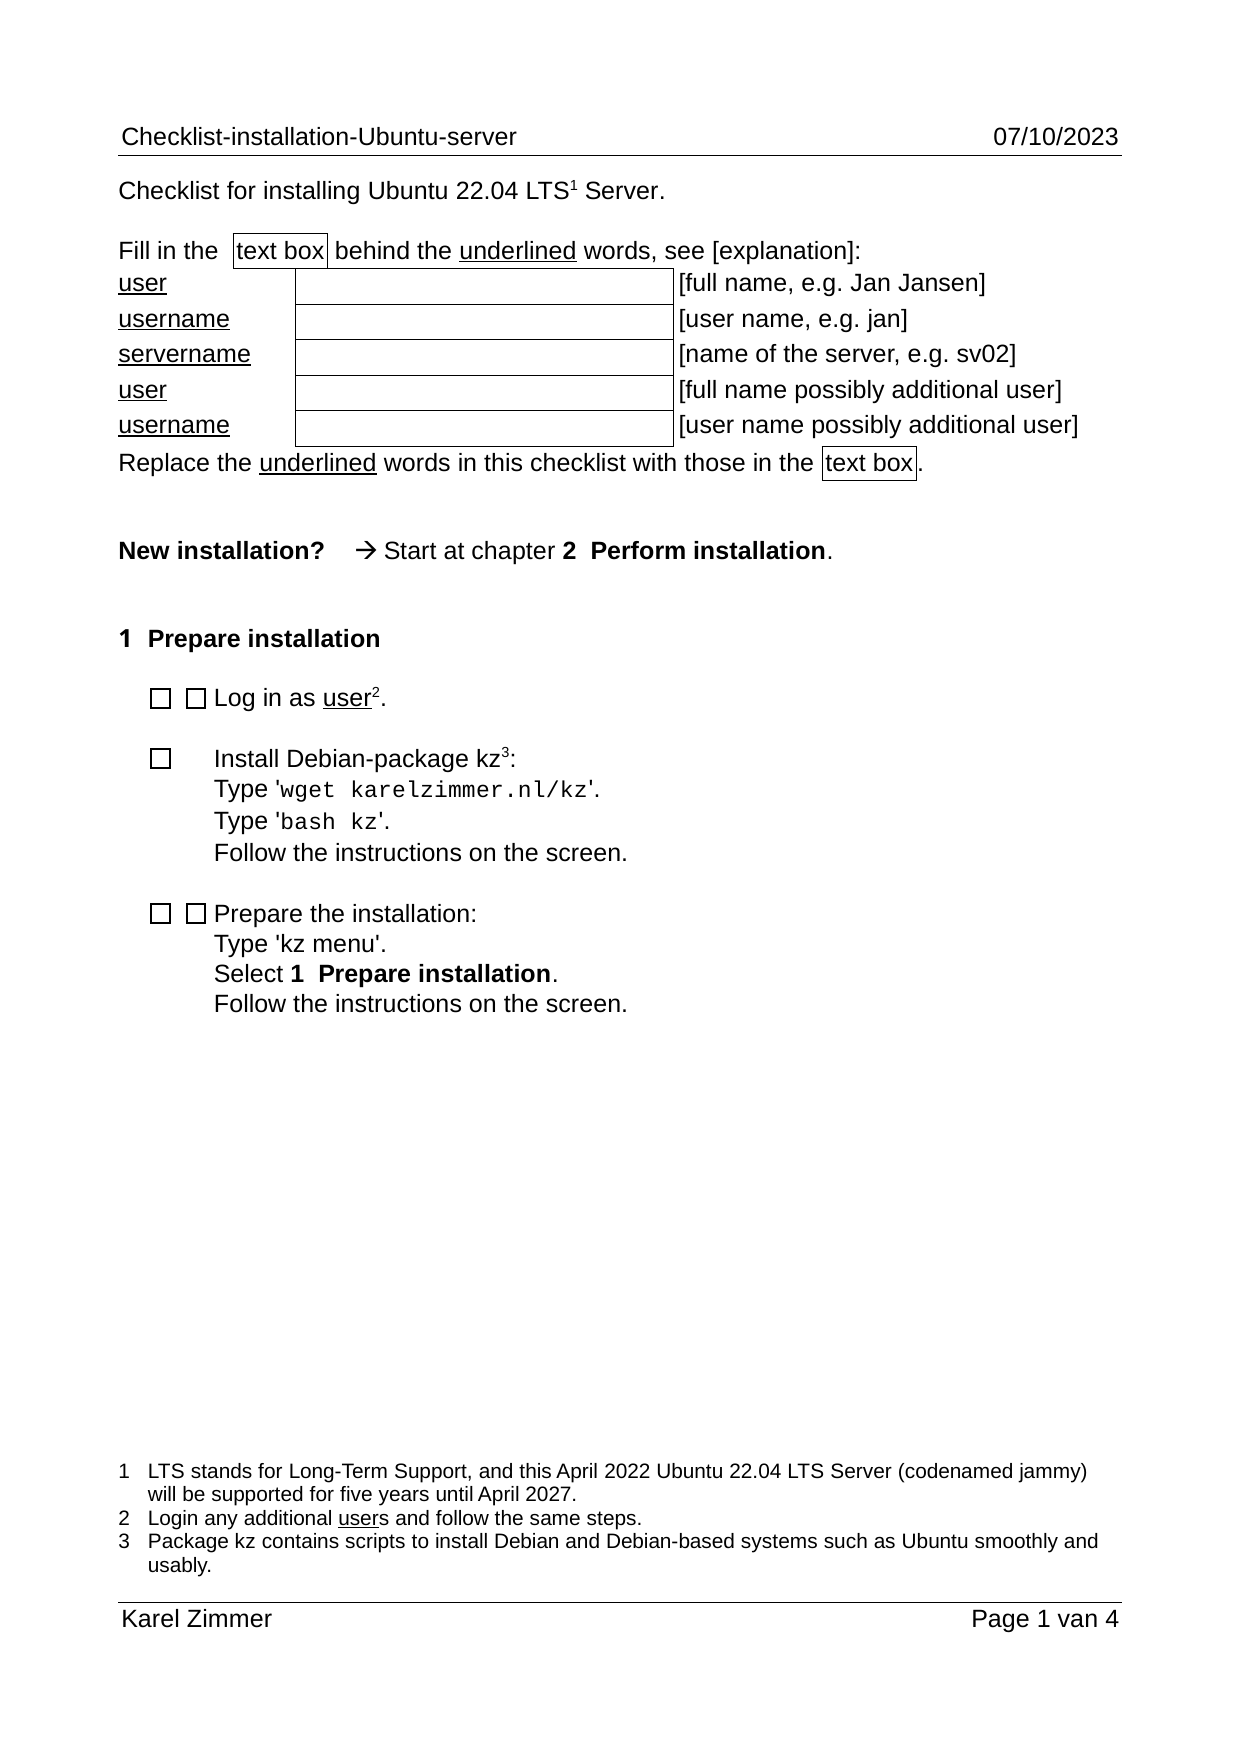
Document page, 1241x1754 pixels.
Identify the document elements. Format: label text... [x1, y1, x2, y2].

table_cell [118, 989, 142, 1019]
table_cell [142, 959, 177, 989]
table_cell [118, 929, 142, 959]
table_cell Install Debian-package kz: [213, 744, 1122, 774]
text text box [234, 234, 327, 268]
table_cell [177, 898, 213, 929]
table_cell [142, 806, 177, 838]
text . [917, 446, 1122, 481]
table_cell [213, 868, 1122, 898]
table_cell [142, 774, 177, 806]
text Replace the underlined words in this checklist with those in the [118, 446, 822, 481]
table_cell [142, 713, 177, 744]
table_cell Prepare the installation: [213, 898, 1122, 929]
text servERNAme [118, 339, 295, 375]
table_header [118, 683, 142, 713]
table_header Log in as USER. [213, 683, 1122, 713]
table_cell [177, 929, 213, 959]
list Prepare installation [118, 621, 1122, 655]
text user [118, 268, 295, 304]
table_cell [142, 838, 177, 868]
table_cell [177, 989, 213, 1019]
table_header [142, 683, 177, 713]
table_cell [118, 838, 142, 868]
table_cell [142, 744, 177, 774]
table_cell [177, 868, 213, 898]
table_cell [177, 713, 213, 744]
text text box [823, 447, 916, 480]
text USERName [118, 410, 295, 446]
text [user name possibly additional user] [674, 410, 1122, 446]
table_cell [118, 806, 142, 838]
table_cell [142, 989, 177, 1019]
text [name of the server, e.g. sv02] [674, 339, 1122, 375]
table_cell Type 'bash kz'. [213, 806, 1122, 838]
table_cell [177, 806, 213, 838]
text Fill in the [118, 233, 233, 268]
table_cell [177, 744, 213, 774]
text [full name, e.g. Jan Jansen] [674, 268, 1122, 304]
text [user name, e.g. jan] [674, 304, 1122, 339]
table_cell Select 1 Prepare installation. [213, 959, 1122, 989]
text LTS stands for Long-Term Support, and this April 2022 Ubuntu 22.04 LTS Server (codenamed jammy) will be supported for five years until April 2027. [118, 1459, 1122, 1506]
text USERname [118, 304, 295, 339]
table_cell [177, 774, 213, 806]
text Checklist for installing Ubuntu 22.04 LTS Server. [118, 177, 1122, 205]
text New installation?  Start at chapter 2 Perform installation. [118, 537, 1122, 565]
table_cell [177, 838, 213, 868]
table_cell [118, 898, 142, 929]
table_cell Type 'wget karelzimmer.nl/kz'. [213, 774, 1122, 806]
table_cell [213, 713, 1122, 744]
table_cell [118, 744, 142, 774]
table_cell [142, 868, 177, 898]
table_cell [142, 898, 177, 929]
table_cell [118, 713, 142, 744]
text USER [118, 375, 295, 410]
table_cell [118, 959, 142, 989]
table_cell Follow the instructions on the screen. [213, 989, 1122, 1019]
table_cell [142, 929, 177, 959]
text behind the underlined words, see [explanation]: [328, 233, 1122, 268]
table_cell Follow the instructions on the screen. [213, 838, 1122, 868]
table_cell [118, 774, 142, 806]
text [full name possibly additional user] [674, 375, 1122, 410]
table_cell Type 'kz menu'. [213, 929, 1122, 959]
table_cell [177, 959, 213, 989]
table_cell [118, 868, 142, 898]
table_header [177, 683, 213, 713]
